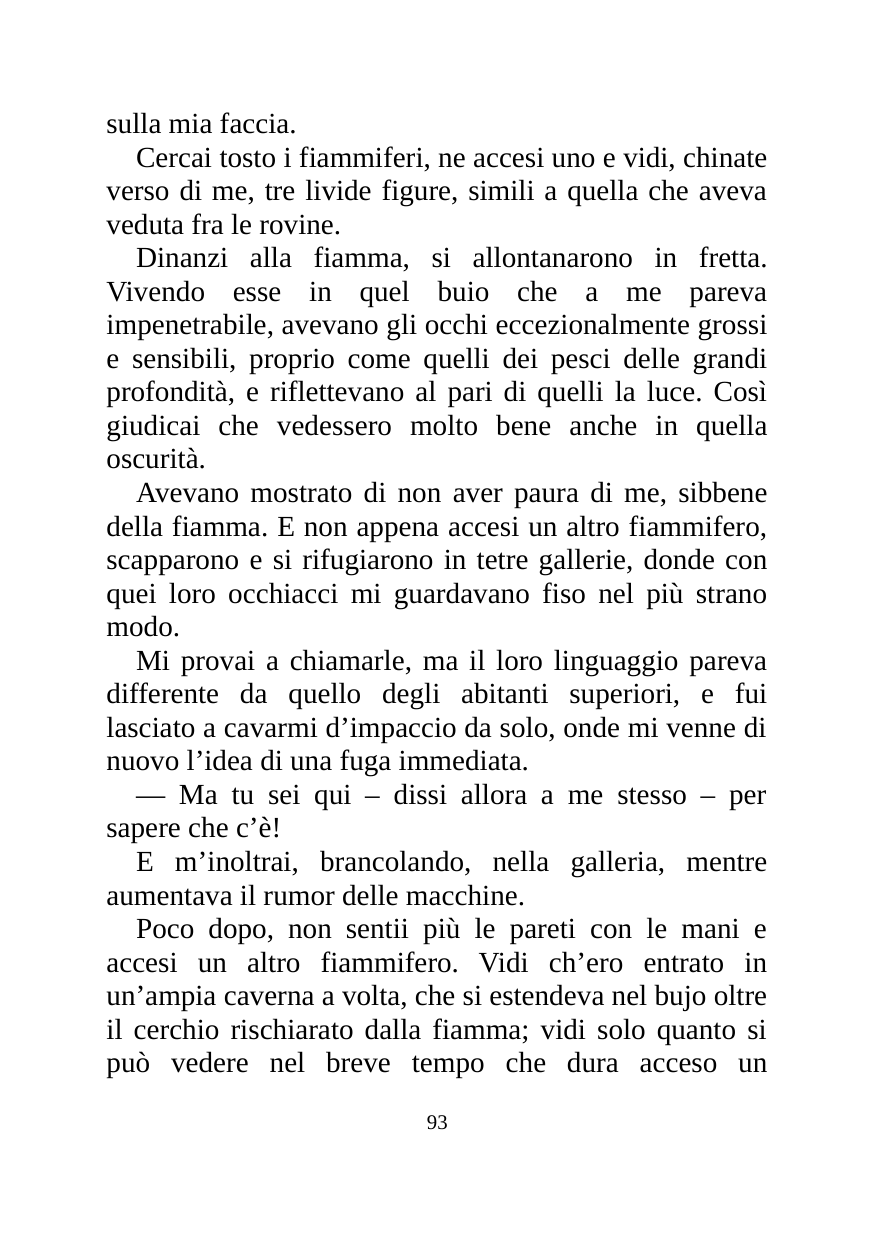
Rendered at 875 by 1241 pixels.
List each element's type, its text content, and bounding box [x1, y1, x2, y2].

text Poco dopo, non sentii più le pareti con le mani e accesi un altro fiammifero. Vidi ch’ero entrato in un’ampia caverna a volta, che si estendeva nel bujo oltre il cerchio rischiarato dalla fiamma; vidi solo quanto si può vedere nel breve tempo che dura acceso un [106, 911, 768, 1079]
text sulla mia faccia. [106, 106, 768, 140]
text Dinanzi alla fiamma, si allontanarono in fretta. Vivendo esse in quel buio che a me pareva impenetrabile, avevano gli occhi eccezionalmente grossi e sensibili, proprio come quelli dei pesci delle grandi profondità, e riflettevano al pari di quelli la luce. Così giudicai che vedessero molto bene anche in quella oscurità. [106, 240, 768, 475]
text Avevano mostrato di non aver paura di me, sibbene della fiamma. E non appena accesi un altro fiammifero, scapparono e si rifugiarono in tetre gallerie, donde con quei loro occhiacci mi guardavano fiso nel più strano modo. [106, 475, 768, 643]
text Mi provai a chiamarle, ma il loro linguaggio pareva differente da quello degli abitanti superiori, e fui lasciato a cavarmi d’impaccio da solo, onde mi venne di nuovo l’idea di una fuga immediata. [106, 643, 768, 777]
text — Ma tu sei qui – dissi allora a me stesso – per sapere che c’è! [106, 777, 768, 844]
text E m’inoltrai, brancolando, nella galleria, mentre aumentava il rumor delle macchine. [106, 844, 768, 911]
text Cercai tosto i fiammiferi, ne accesi uno e vidi, chinate verso di me, tre livide figure, simili a quella che aveva veduta fra le rovine. [106, 140, 768, 240]
